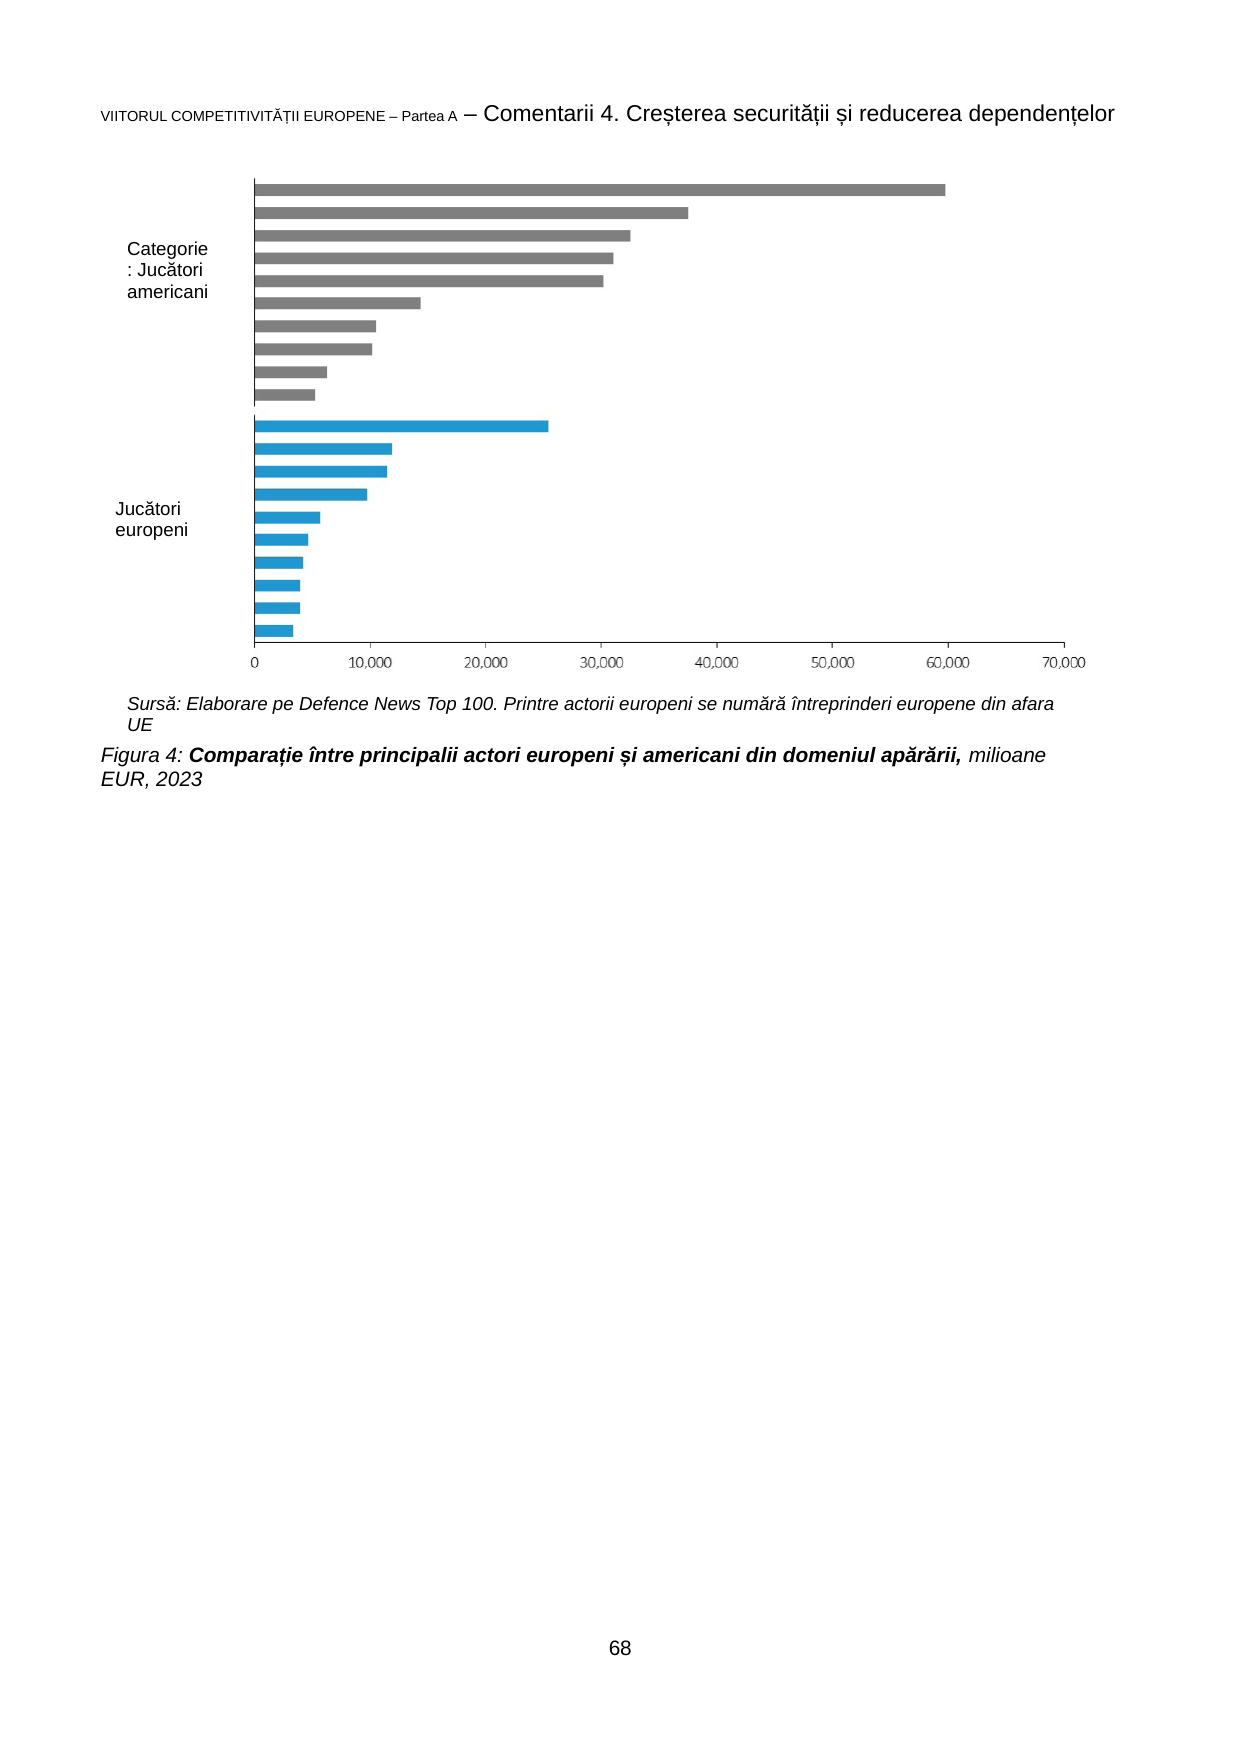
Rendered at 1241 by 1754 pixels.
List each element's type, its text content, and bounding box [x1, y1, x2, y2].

picture [234, 171, 1099, 673]
text Figura 4: Comparație între principalii actori europeni și americani din domeniul apărării, milioane EUR, 2023 [101, 673, 1099, 791]
